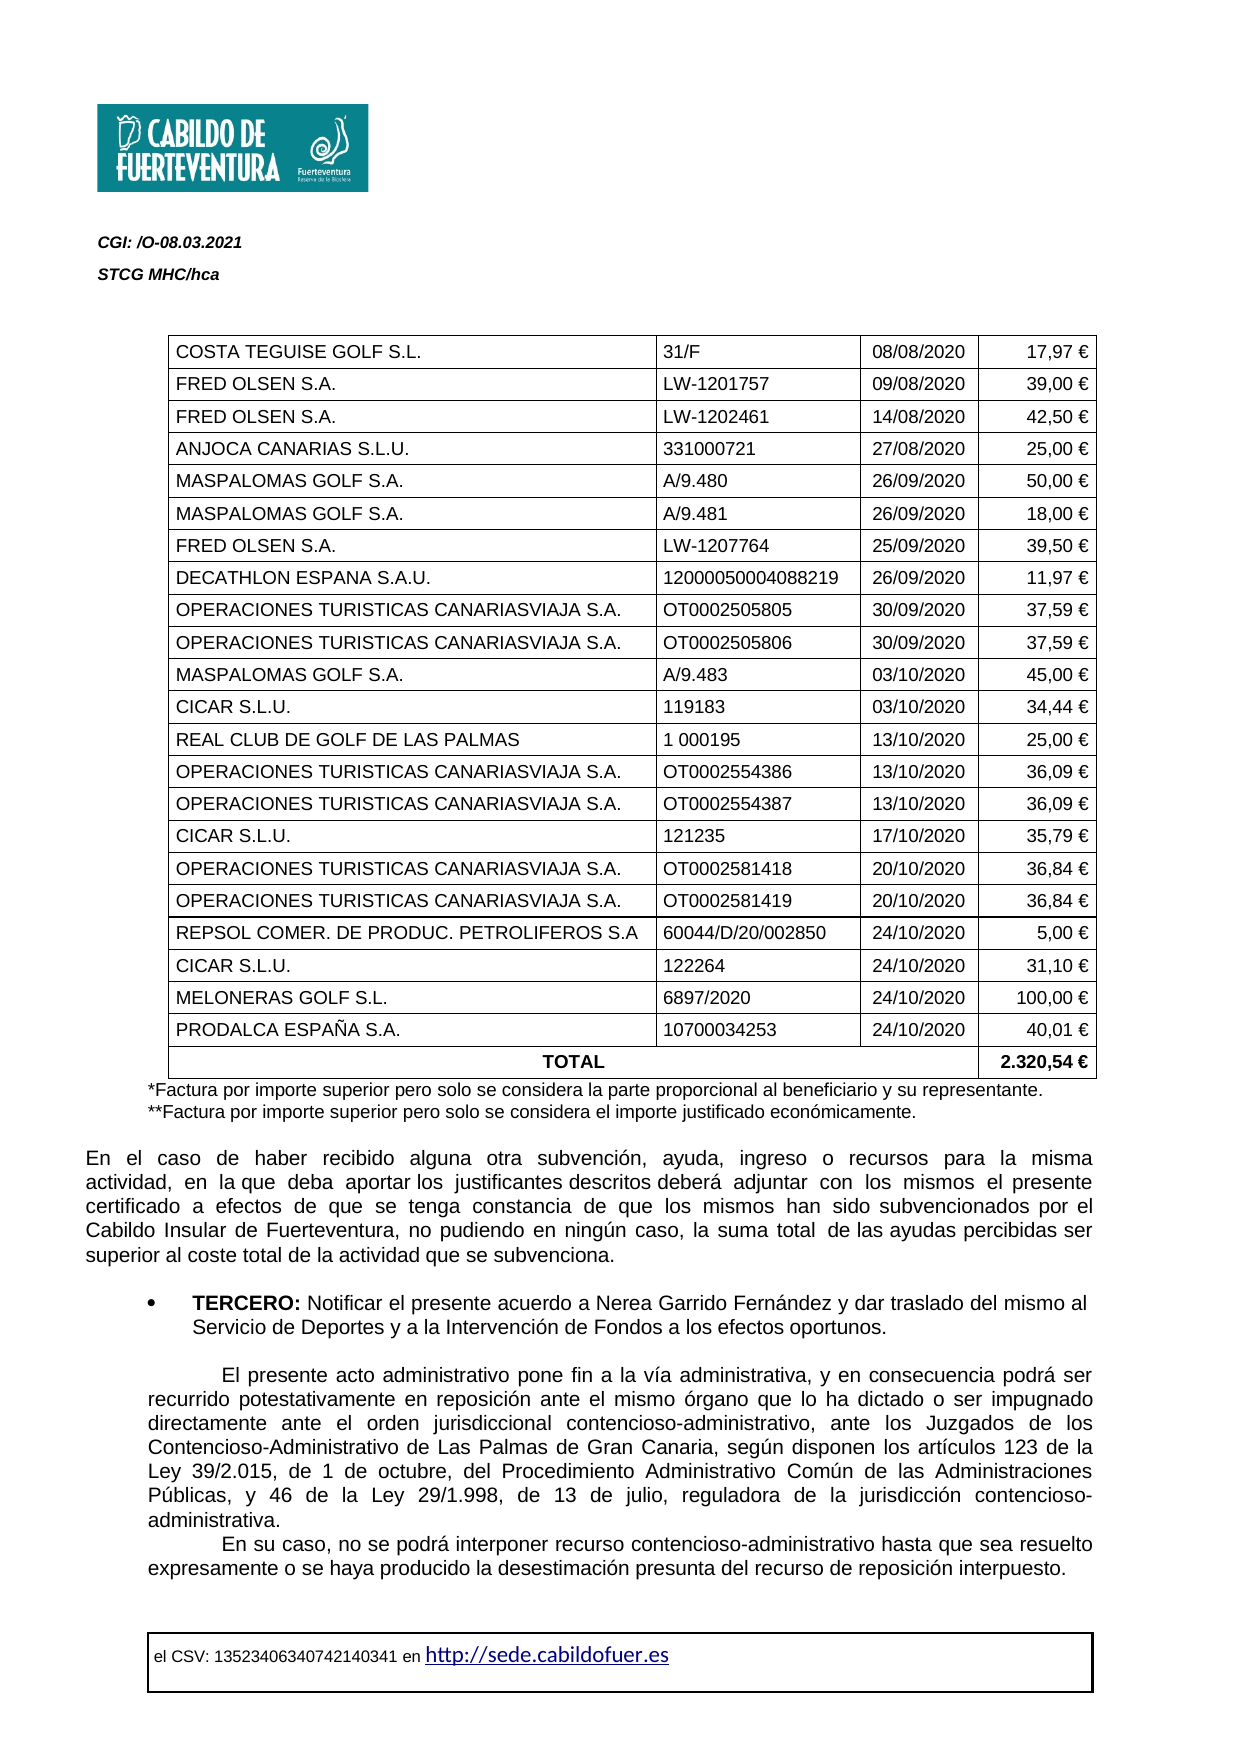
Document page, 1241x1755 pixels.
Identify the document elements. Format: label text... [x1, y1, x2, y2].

table_cell 121235 [657, 821, 860, 852]
table_cell CICAR S.L.U. [169, 691, 656, 723]
table_cell 20/10/2020 [861, 885, 978, 916]
table_header 31/F [657, 336, 860, 367]
table_cell 1 000195 [657, 724, 860, 755]
table_cell REAL CLUB DE GOLF DE LAS PALMAS [169, 724, 656, 755]
table_cell DECATHLON ESPANA S.A.U. [169, 562, 656, 593]
table_cell OPERACIONES TURISTICAS CANARIASVIAJA S.A. [169, 788, 656, 819]
table_cell 39,00 € [979, 369, 1096, 400]
table_cell 09/08/2020 [861, 369, 978, 400]
table_cell 27/08/2020 [861, 433, 978, 464]
table_cell 25,00 € [979, 433, 1096, 464]
table_cell 37,59 € [979, 595, 1096, 626]
table_cell 5,00 € [979, 918, 1096, 949]
table_cell MELONERAS GOLF S.L. [169, 982, 656, 1013]
table_cell 26/09/2020 [861, 498, 978, 529]
table_cell 25/09/2020 [861, 530, 978, 561]
table_cell 37,59 € [979, 627, 1096, 658]
table_cell MASPALOMAS GOLF S.A. [169, 465, 656, 497]
table_cell A/9.483 [657, 659, 860, 690]
table_cell 122264 [657, 950, 860, 981]
table_cell 36,84 € [979, 885, 1096, 916]
table_header 08/08/2020 [861, 336, 978, 367]
table_cell OT0002505805 [657, 595, 860, 626]
table_cell 42,50 € [979, 401, 1096, 432]
table_cell OT0002581419 [657, 885, 860, 916]
table_cell 26/09/2020 [861, 562, 978, 593]
table_cell OT0002505806 [657, 627, 860, 658]
table_cell FRED OLSEN S.A. [169, 401, 656, 432]
table_cell 18,00 € [979, 498, 1096, 529]
table_cell 13/10/2020 [861, 756, 978, 787]
table_cell 39,50 € [979, 530, 1096, 561]
table_cell FRED OLSEN S.A. [169, 530, 656, 561]
text **Factura por importe superior pero solo se considera el importe justificado económicamente. [148, 1100, 1109, 1122]
table_cell OT0002581418 [657, 853, 860, 884]
table_cell OPERACIONES TURISTICAS CANARIASVIAJA S.A. [169, 627, 656, 658]
table_cell 30/09/2020 [861, 595, 978, 626]
list TERCERO: Notificar el presente acuerdo a Nerea Garrido Fernández y dar traslado del mismo al Servicio de Deportes y a la Intervención de Fondos a los efectos oportunos. [148, 1290, 1093, 1338]
table_cell 24/10/2020 [861, 918, 978, 949]
table_cell PRODALCA ESPAÑA S.A. [169, 1014, 656, 1046]
table_cell LW-1201757 [657, 369, 860, 400]
text En el caso de haber recibido alguna otra subvención, ayuda, ingreso o recursos para la misma actividad, en la que deba aportar los justificantes descritos deberá adjuntar con los mismos el presente certificado a efectos de que se tenga constancia de que los mismos han sido subvencionados por el Cabildo Insular de Fuerteventura, no pudiendo en ningún caso, la suma total de las ayudas percibidas ser superior al coste total de la actividad que se subvenciona. [85, 1146, 1093, 1266]
table_cell 36,09 € [979, 756, 1096, 787]
table_cell 34,44 € [979, 691, 1096, 723]
table_cell 40,01 € [979, 1014, 1096, 1046]
table_cell FRED OLSEN S.A. [169, 369, 656, 400]
table_cell MASPALOMAS GOLF S.A. [169, 498, 656, 529]
table_cell OPERACIONES TURISTICAS CANARIASVIAJA S.A. [169, 853, 656, 884]
table_cell 24/10/2020 [861, 982, 978, 1013]
table_cell 25,00 € [979, 724, 1096, 755]
table_cell CICAR S.L.U. [169, 821, 656, 852]
table_cell 13/10/2020 [861, 724, 978, 755]
table_cell 45,00 € [979, 659, 1096, 690]
table_cell 03/10/2020 [861, 691, 978, 723]
table_cell 100,00 € [979, 982, 1096, 1013]
table_cell 331000721 [657, 433, 860, 464]
table_cell 24/10/2020 [861, 1014, 978, 1046]
table_cell 10700034253 [657, 1014, 860, 1046]
table_cell 26/09/2020 [861, 465, 978, 497]
table_cell 36,84 € [979, 853, 1096, 884]
table_cell 6897/2020 [657, 982, 860, 1013]
table_cell MASPALOMAS GOLF S.A. [169, 659, 656, 690]
table_cell A/9.481 [657, 498, 860, 529]
table_cell 03/10/2020 [861, 659, 978, 690]
text El presente acto administrativo pone fin a la vía administrativa, y en consecuencia podrá ser recurrido potestativamente en reposición ante el mismo órgano que lo ha dictado o ser impugnado directamente ante el orden jurisdiccional contencioso-administrativo, ante los Juzgados de los Contencioso-Administrativo de Las Palmas de Gran Canaria, según disponen los artículos 123 de la Ley 39/2.015, de 1 de octubre, del Procedimiento Administrativo Común de las Administraciones Públicas, y 46 de la Ley 29/1.998, de 13 de julio, reguladora de la jurisdicción contencioso- administrativa. [148, 1362, 1093, 1531]
table_cell 14/08/2020 [861, 401, 978, 432]
table_cell 36,09 € [979, 788, 1096, 819]
table_cell OT0002554386 [657, 756, 860, 787]
table_header COSTA TEGUISE GOLF S.L. [169, 336, 656, 367]
text *Factura por importe superior pero solo se considera la parte proporcional al beneficiario y su representante. [148, 1079, 1109, 1100]
table_cell 17/10/2020 [861, 821, 978, 852]
table_cell 13/10/2020 [861, 788, 978, 819]
table_cell ANJOCA CANARIAS S.L.U. [169, 433, 656, 464]
table_cell LW-1207764 [657, 530, 860, 561]
table_cell 24/10/2020 [861, 950, 978, 981]
table_cell 50,00 € [979, 465, 1096, 497]
table_cell 119183 [657, 691, 860, 723]
table_cell REPSOL COMER. DE PRODUC. PETROLIFEROS S.A [169, 918, 656, 949]
table_cell 12000050004088219 [657, 562, 860, 593]
table_header 17,97 € [979, 336, 1096, 367]
table_cell TOTAL [169, 1047, 978, 1078]
table_cell OPERACIONES TURISTICAS CANARIASVIAJA S.A. [169, 885, 656, 916]
text En su caso, no se podrá interponer recurso contencioso-administrativo hasta que sea resuelto expresamente o se haya producido la desestimación presunta del recurso de reposición interpuesto. [148, 1531, 1093, 1579]
table_cell A/9.480 [657, 465, 860, 497]
table_cell OPERACIONES TURISTICAS CANARIASVIAJA S.A. [169, 756, 656, 787]
table_cell OPERACIONES TURISTICAS CANARIASVIAJA S.A. [169, 595, 656, 626]
table_cell 30/09/2020 [861, 627, 978, 658]
table_cell CICAR S.L.U. [169, 950, 656, 981]
table_cell 2.320,54 € [979, 1047, 1096, 1078]
table_cell 20/10/2020 [861, 853, 978, 884]
table_cell OT0002554387 [657, 788, 860, 819]
table_cell 60044/D/20/002850 [657, 918, 860, 949]
table_cell LW-1202461 [657, 401, 860, 432]
table_cell 35,79 € [979, 821, 1096, 852]
table_cell 31,10 € [979, 950, 1096, 981]
table_cell 11,97 € [979, 562, 1096, 593]
